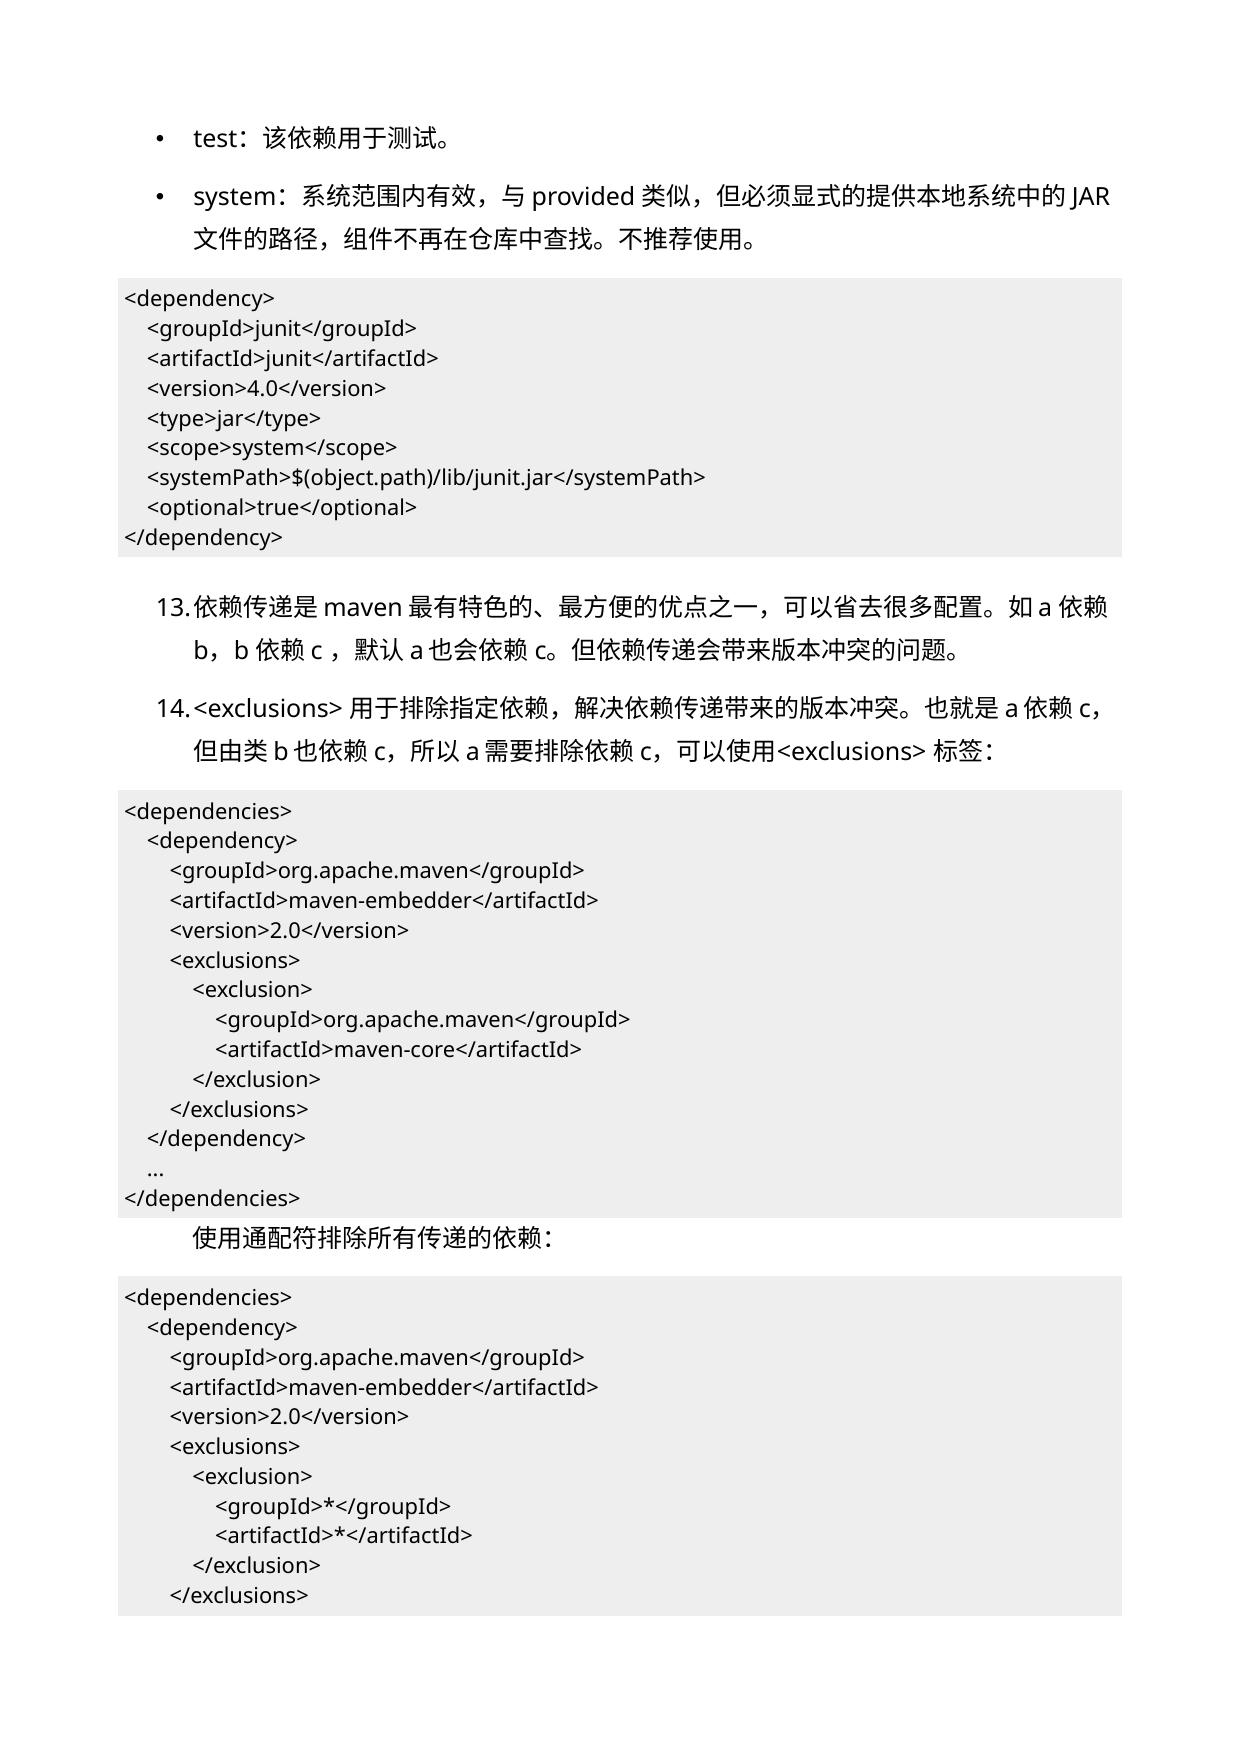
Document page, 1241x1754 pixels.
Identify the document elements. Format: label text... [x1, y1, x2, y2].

table_header <dependency> <groupId>junit</groupId> <artifactId>junit</artifactId> <version>4.0</version> <type>jar</type> <scope>system</scope> <systemPath>$(object.path)/lib/junit.jar</systemPath> <optional>true</optional> </dependency> [118, 278, 1122, 557]
table_header <dependencies> <dependency> <groupId>org.apache.maven</groupId> <artifactId>maven-embedder</artifactId> <version>2.0</version> <exclusions> <exclusion> <groupId>org.apache.maven</groupId> <artifactId>maven-core</artifactId> </exclusion> </exclusions> </dependency> ... </dependencies> [118, 790, 1122, 1218]
list <exclusions> 用于排除指定依赖，解决依赖传递带来的版本冲突。也就是a依赖c，但由类b也依赖c，所以a需要排除依赖c，可以使用<exclusions> 标签： [156, 688, 1122, 768]
list system：系统范围内有效，与provided 类似，但必须显式的提供本地系统中的JAR 文件的路径，组件不再在仓库中查找。不推荐使用。 [156, 176, 1122, 256]
list 依赖传递是maven最有特色的、最方便的优点之一，可以省去很多配置。如a 依赖 b，b 依赖c ，默认 a也会依赖 c。但依赖传递会带来版本冲突的问题。 [156, 587, 1122, 667]
table_header <dependencies> <dependency> <groupId>org.apache.maven</groupId> <artifactId>maven-embedder</artifactId> <version>2.0</version> <exclusions> <exclusion> <groupId>*</groupId> <artifactId>*</artifactId> </exclusion> </exclusions> [118, 1276, 1122, 1616]
text 使用通配符排除所有传递的依赖： [118, 1218, 1122, 1255]
list test：该依赖用于测试。 [156, 118, 1122, 154]
